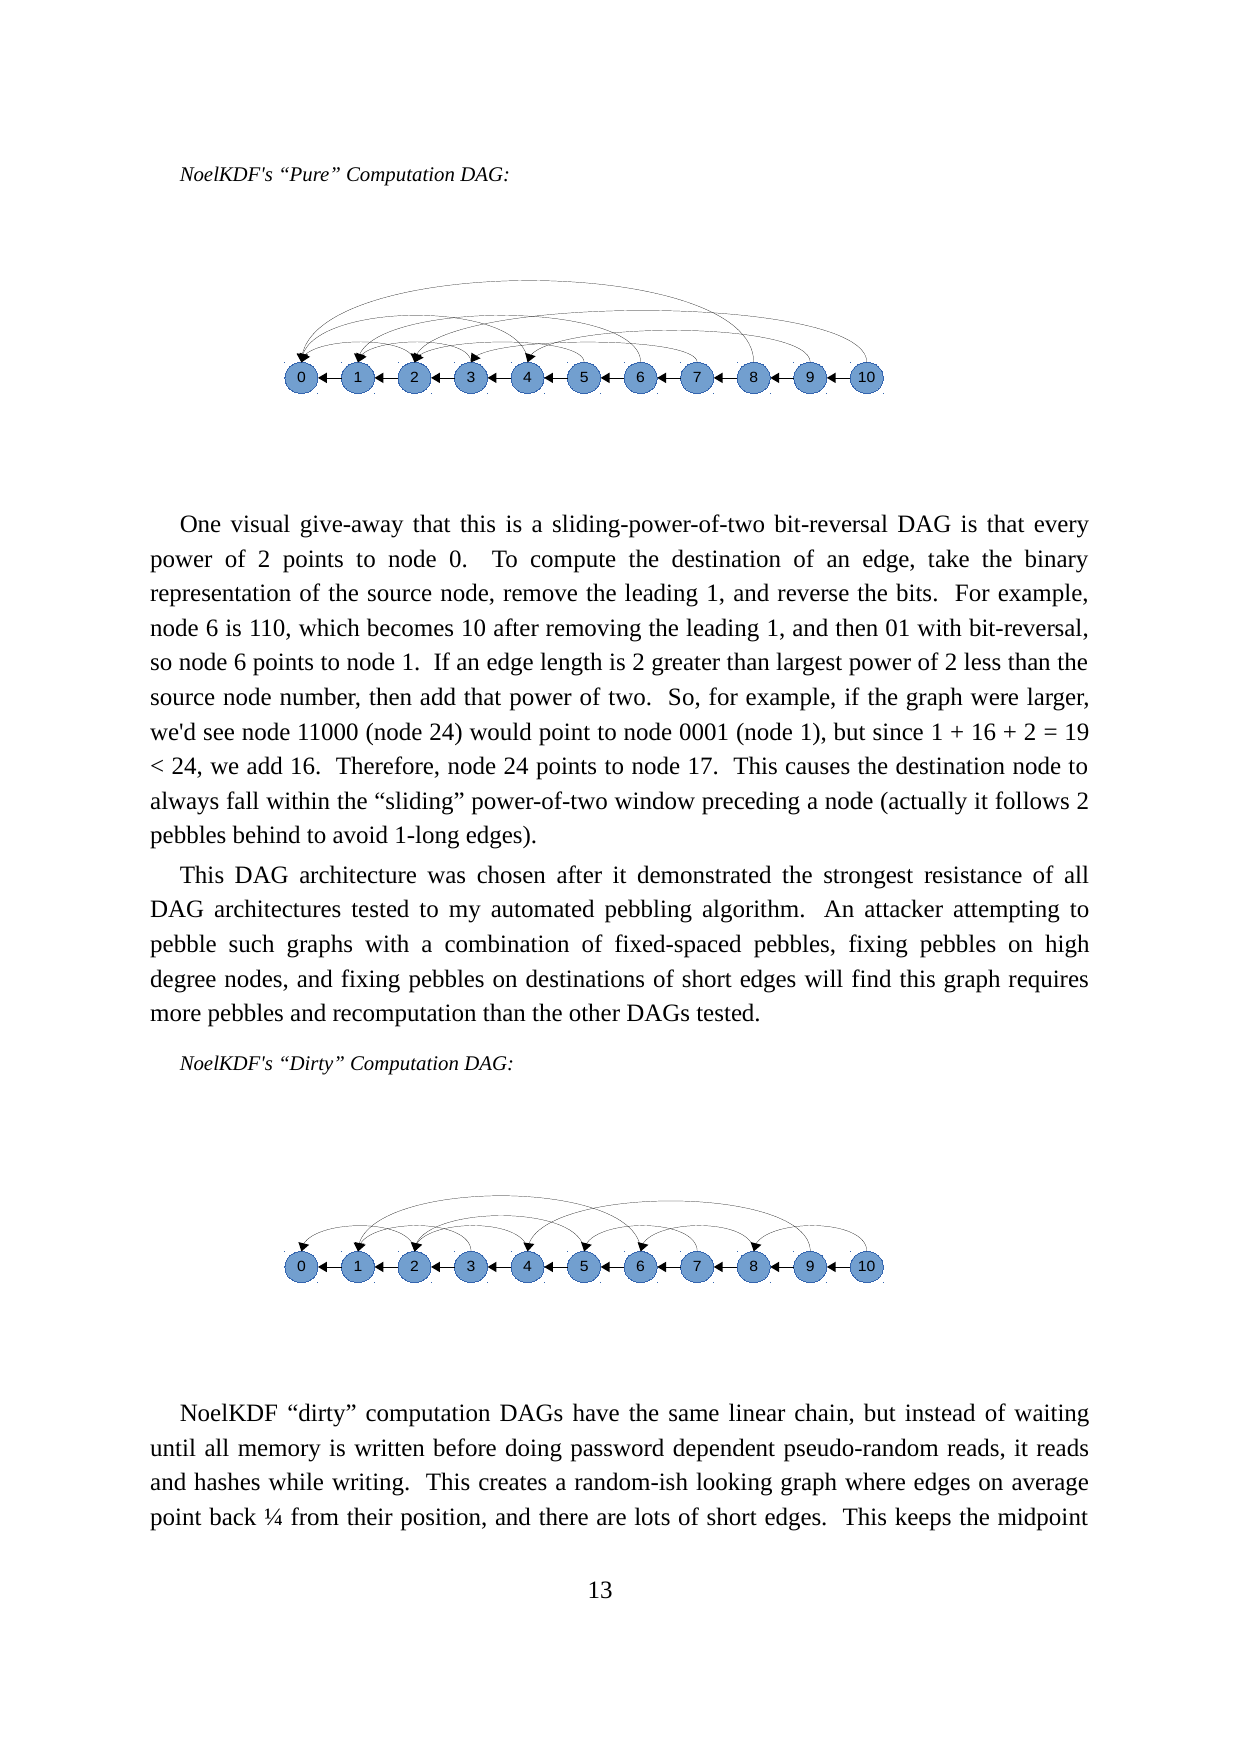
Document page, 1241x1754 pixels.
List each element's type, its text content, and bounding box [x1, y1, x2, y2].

text One visual give-away that this is a sliding-power-of-two bit-reversal DAG is that every power of 2 points to node 0. To compute the destination of an edge, take the binary representation of the source node, remove the leading 1, and reverse the bits. For example, node 6 is 110, which becomes 10 after removing the leading 1, and then 01 with bit-reversal, so node 6 points to node 1. If an edge length is 2 greater than largest power of 2 less than the source node number, then add that power of two. So, for example, if the graph were larger, we'd see node 11000 (node 24) would point to node 0001 (node 1), but since 1 + 16 + 2 = 19 < 24, we add 16. Therefore, node 24 points to node 17. This causes the destination node to always fall within the “sliding” power-of-two window preceding a node (actually it follows 2 pebbles behind to avoid 1-long edges). [150, 510, 1091, 849]
text NoelKDF's “Dirty” Computation DAG: [179, 1052, 1007, 1074]
text NoelKDF “dirty” computation DAGs have the same linear chain, but instead of waiting until all memory is written before doing password dependent pseudo-random reads, it reads and hashes while writing. This creates a random-ish looking graph where edges on average point back ¼ from their position, and there are lots of short edges. This keeps the midpoint [150, 1399, 1091, 1531]
text This DAG architecture was chosen after it demonstrated the strongest resistance of all DAG architectures tested to my automated pebbling algorithm. An attacker attempting to pebble such graphs with a combination of fixed-spaced pebbles, fixing pebbles on high degree nodes, and fixing pebbles on destinations of short edges will find this graph requires more pebbles and recomputation than the other DAGs tested. [150, 861, 1091, 1027]
text NoelKDF's “Pure” Computation DAG: [179, 162, 1007, 186]
